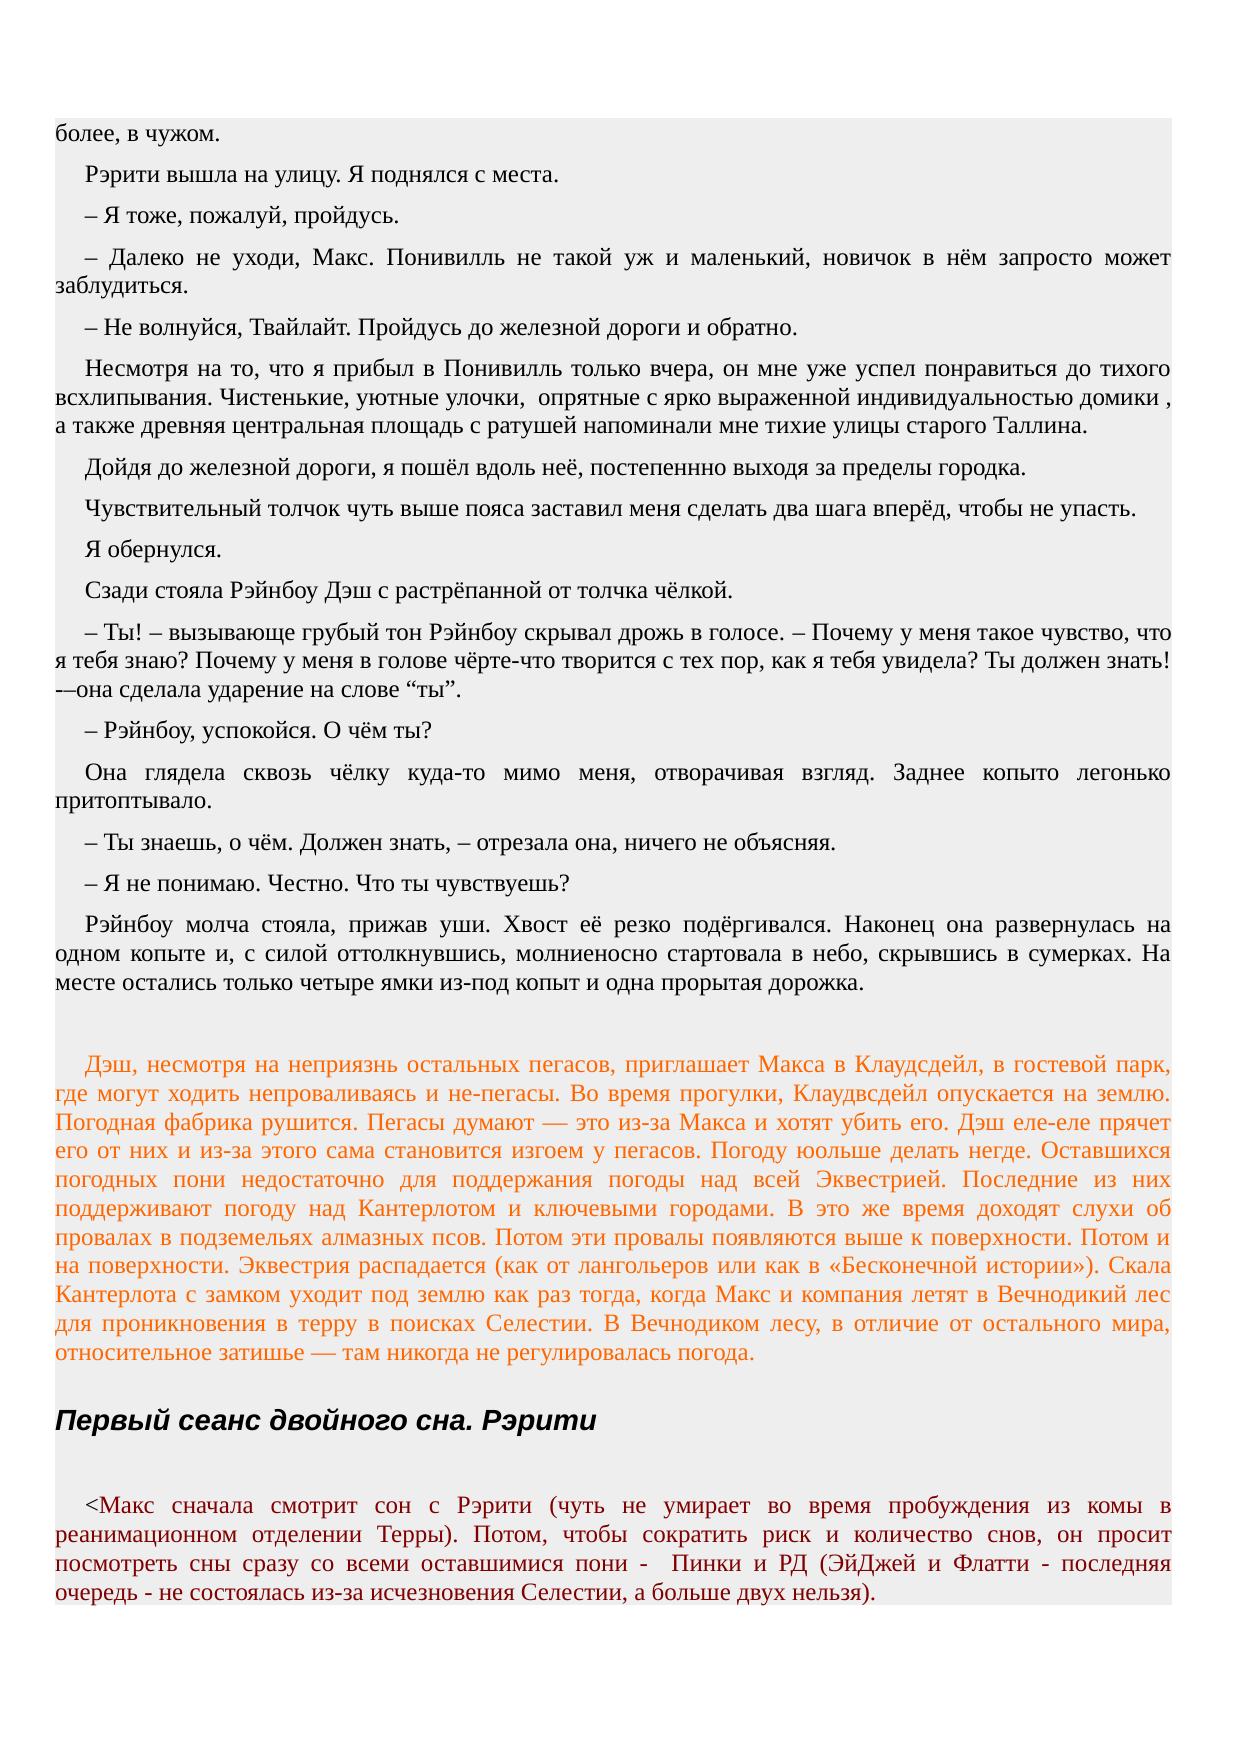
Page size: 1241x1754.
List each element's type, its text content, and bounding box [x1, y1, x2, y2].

text Несмотря на то, что я прибыл в Понивилль только вчера, он мне уже успел понравиться до тихого всхлипывания. Чистенькие, уютные улочки, опрятные с ярко выраженной индивидуальностью домики , а также древняя центральная площадь с ратушей напоминали мне тихие улицы старого Таллина. [55, 353, 1172, 439]
text Рэйнбоу молча стояла, прижав уши. Хвост её резко подёргивался. Наконец она развернулась на одном копыте и, с силой оттолкнувшись, молниеносно стартовала в небо, скрывшись в сумерках. На месте остались только четыре ямки из-под копыт и одна прорытая дорожка. [55, 909, 1172, 996]
text – Ты знаешь, о чём. Должен знать, – отрезала она, ничего не объясняя. [55, 827, 1172, 856]
text Чувствительный толчок чуть выше пояса заставил меня сделать два шага вперёд, чтобы не упасть. [55, 493, 1172, 522]
text Сзади стояла Рэйнбоу Дэш с растрёпанной от толчка чёлкой. [55, 576, 1172, 604]
text Дойдя до железной дороги, я пошёл вдоль неё, постепеннно выходя за пределы городка. [55, 452, 1172, 481]
text – Я не понимаю. Честно. Что ты чувствуешь? [55, 868, 1172, 897]
text – Рэйнбоу, успокойся. О чём ты? [55, 716, 1172, 744]
text – Не волнуйся, Твайлайт. Пройдусь до железной дороги и обратно. [55, 312, 1172, 341]
text – Далеко не уходи, Макс. Понивилль не такой уж и маленький, новичок в нём запросто может заблудиться. [55, 242, 1172, 299]
text Она глядела сквозь чёлку куда-то мимо меня, отворачивая взгляд. Заднее копыто легонько притоптывало. [55, 757, 1172, 814]
text Я обернулся. [55, 534, 1172, 563]
text Дэш, несмотря на неприязнь остальных пегасов, приглашает Макса в Клаудсдейл, в гостевой парк, где могут ходить непроваливаясь и не-пегасы. Во время прогулки, Клаудвсдейл опускается на землю. Погодная фабрика рушится. Пегасы думают — это из-за Макса и хотят убить его. Дэш еле-еле прячет его от них и из-за этого сама становится изгоем у пегасов. Погоду юольше делать негде. Оставшихся погодных пони недостаточно для поддержания погоды над всей Эквестрией. Последние из них поддерживают погоду над Кантерлотом и ключевыми городами. В это же время доходят слухи об провалах в подземельях алмазных псов. Потом эти провалы появляются выше к поверхности. Потом и на поверхности. Эквестрия распадается (как от лангольеров или как в «Бесконечной истории»). Скала Кантерлота с замком уходит под землю как раз тогда, когда Макс и компания летят в Вечнодикий лес для проникновения в терру в поисках Селестии. В Вечнодиком лесу, в отличие от остального мира, относительное затишье — там никогда не регулировалась погода. [55, 1049, 1172, 1366]
subtitle Первый сеанс двойного сна. Рэрити [55, 1403, 1172, 1437]
text Рэрити вышла на улицу. Я поднялся с места. [55, 159, 1172, 188]
text <Макс сначала смотрит сон с Рэрити (чуть не умирает во время пробуждения из комы в реанимационном отделении Терры). Потом, чтобы сократить риск и количество снов, он просит посмотреть сны сразу со всеми оставшимися пони - Пинки и РД (ЭйДжей и Флатти - последняя очередь - не состоялась из-за исчезновения Селестии, а больше двух нельзя). [55, 1490, 1172, 1605]
text – Ты! – вызывающе грубый тон Рэйнбоу скрывал дрожь в голосе. – Почему у меня такое чувство, что я тебя знаю? Почему у меня в голове чёрте-что творится с тех пор, как я тебя увидела? Ты должен знать! -–она сделала ударение на слове “ты”. [55, 617, 1172, 703]
text более, в чужом. [55, 118, 1172, 147]
text – Я тоже, пожалуй, пройдусь. [55, 201, 1172, 229]
